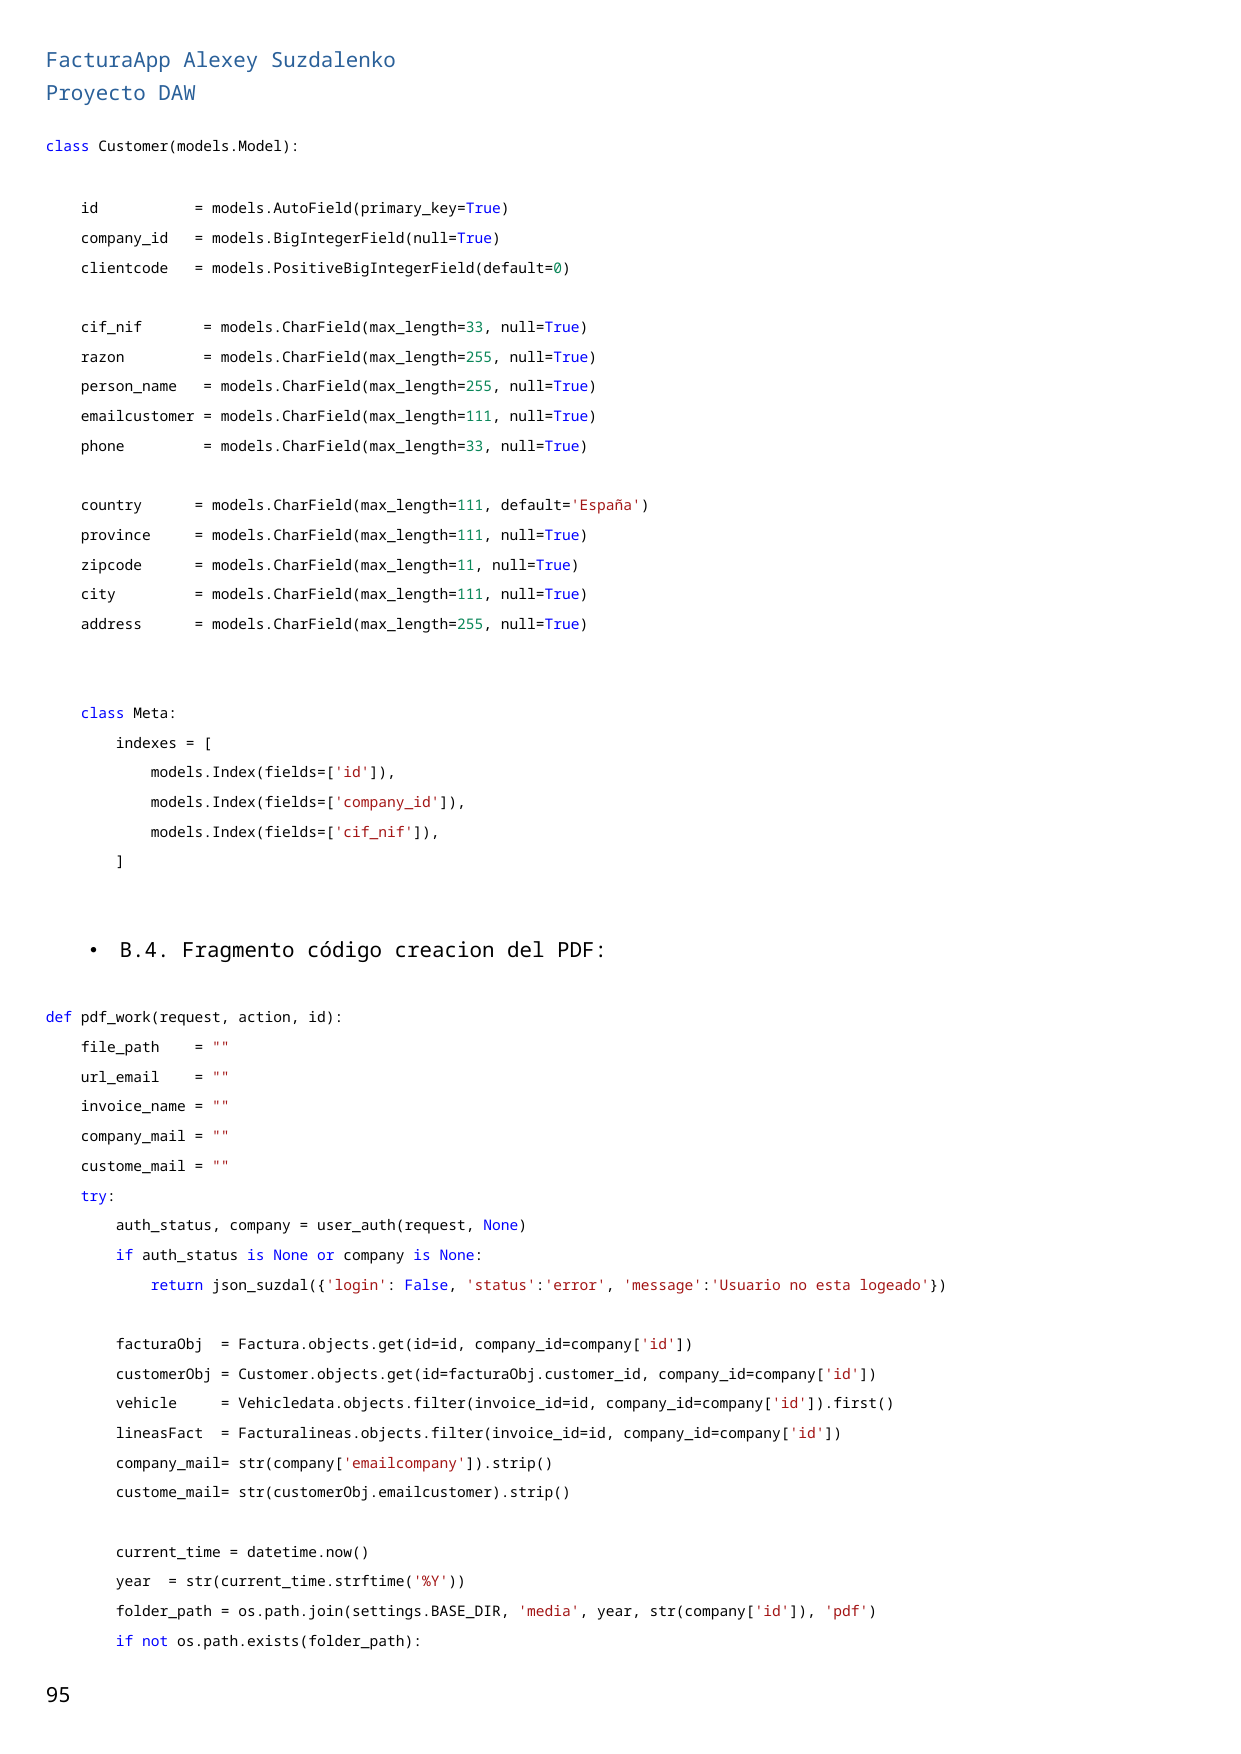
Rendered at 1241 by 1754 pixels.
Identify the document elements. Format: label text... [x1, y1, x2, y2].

text url_email = "" [46, 1057, 1195, 1086]
text return json_suzdal({'login': False, 'status':'error', 'message':'Usuario no esta logeado'}) [46, 1264, 1195, 1294]
text lineasFact = Facturalineas.objects.filter(invoice_id=id, company_id=company['id']) [46, 1413, 1195, 1443]
text current_time = datetime.now() [46, 1532, 1195, 1561]
text clientcode = models.PositiveBigIntegerField(default=0) [46, 248, 1195, 277]
text emailcustomer = models.CharField(max_length=111, null=True) [46, 396, 1195, 426]
text company_mail= str(company['emailcompany']).strip() [46, 1443, 1195, 1472]
text city = models.CharField(max_length=111, null=True) [46, 574, 1195, 604]
text class Meta: [46, 693, 1195, 723]
text province = models.CharField(max_length=111, null=True) [46, 515, 1195, 544]
text company_mail = "" [46, 1116, 1195, 1146]
text indexes = [ [46, 723, 1195, 752]
text id = models.AutoField(primary_key=True) [46, 188, 1195, 218]
text models.Index(fields=['company_id']), [46, 782, 1195, 812]
text auth_status, company = user_auth(request, None) [46, 1205, 1195, 1235]
text cif_nif = models.CharField(max_length=33, null=True) [46, 307, 1195, 337]
text if not os.path.exists(folder_path): [46, 1621, 1195, 1651]
text folder_path = os.path.join(settings.BASE_DIR, 'media', year, str(company['id']), 'pdf') [46, 1591, 1195, 1621]
text file_path = "" [46, 1027, 1195, 1057]
text custome_mail = "" [46, 1146, 1195, 1176]
text vehicle = Vehicledata.objects.filter(invoice_id=id, company_id=company['id']).first() [46, 1383, 1195, 1413]
text country = models.CharField(max_length=111, default='España') [46, 485, 1195, 515]
text if auth_status is None or company is None: [46, 1235, 1195, 1264]
text customerObj = Customer.objects.get(id=facturaObj.customer_id, company_id=company['id']) [46, 1354, 1195, 1383]
text invoice_name = "" [46, 1086, 1195, 1116]
text try: [46, 1176, 1195, 1205]
list B.4. Fragmento código creacion del PDF: [90, 935, 1195, 964]
text models.Index(fields=['id']), [46, 752, 1195, 782]
text class Customer(models.Model): [46, 136, 1195, 156]
text custome_mail= str(customerObj.emailcustomer).strip() [46, 1472, 1195, 1502]
text razon = models.CharField(max_length=255, null=True) [46, 337, 1195, 366]
text company_id = models.BigIntegerField(null=True) [46, 218, 1195, 248]
text def pdf_work(request, action, id): [46, 997, 1195, 1027]
text models.Index(fields=['cif_nif']), [46, 812, 1195, 841]
text address = models.CharField(max_length=255, null=True) [46, 604, 1195, 634]
text facturaObj = Factura.objects.get(id=id, company_id=company['id']) [46, 1324, 1195, 1354]
text zipcode = models.CharField(max_length=11, null=True) [46, 544, 1195, 574]
text year = str(current_time.strftime('%Y')) [46, 1561, 1195, 1591]
text ] [46, 841, 1195, 871]
text phone = models.CharField(max_length=33, null=True) [46, 426, 1195, 456]
text person_name = models.CharField(max_length=255, null=True) [46, 366, 1195, 396]
